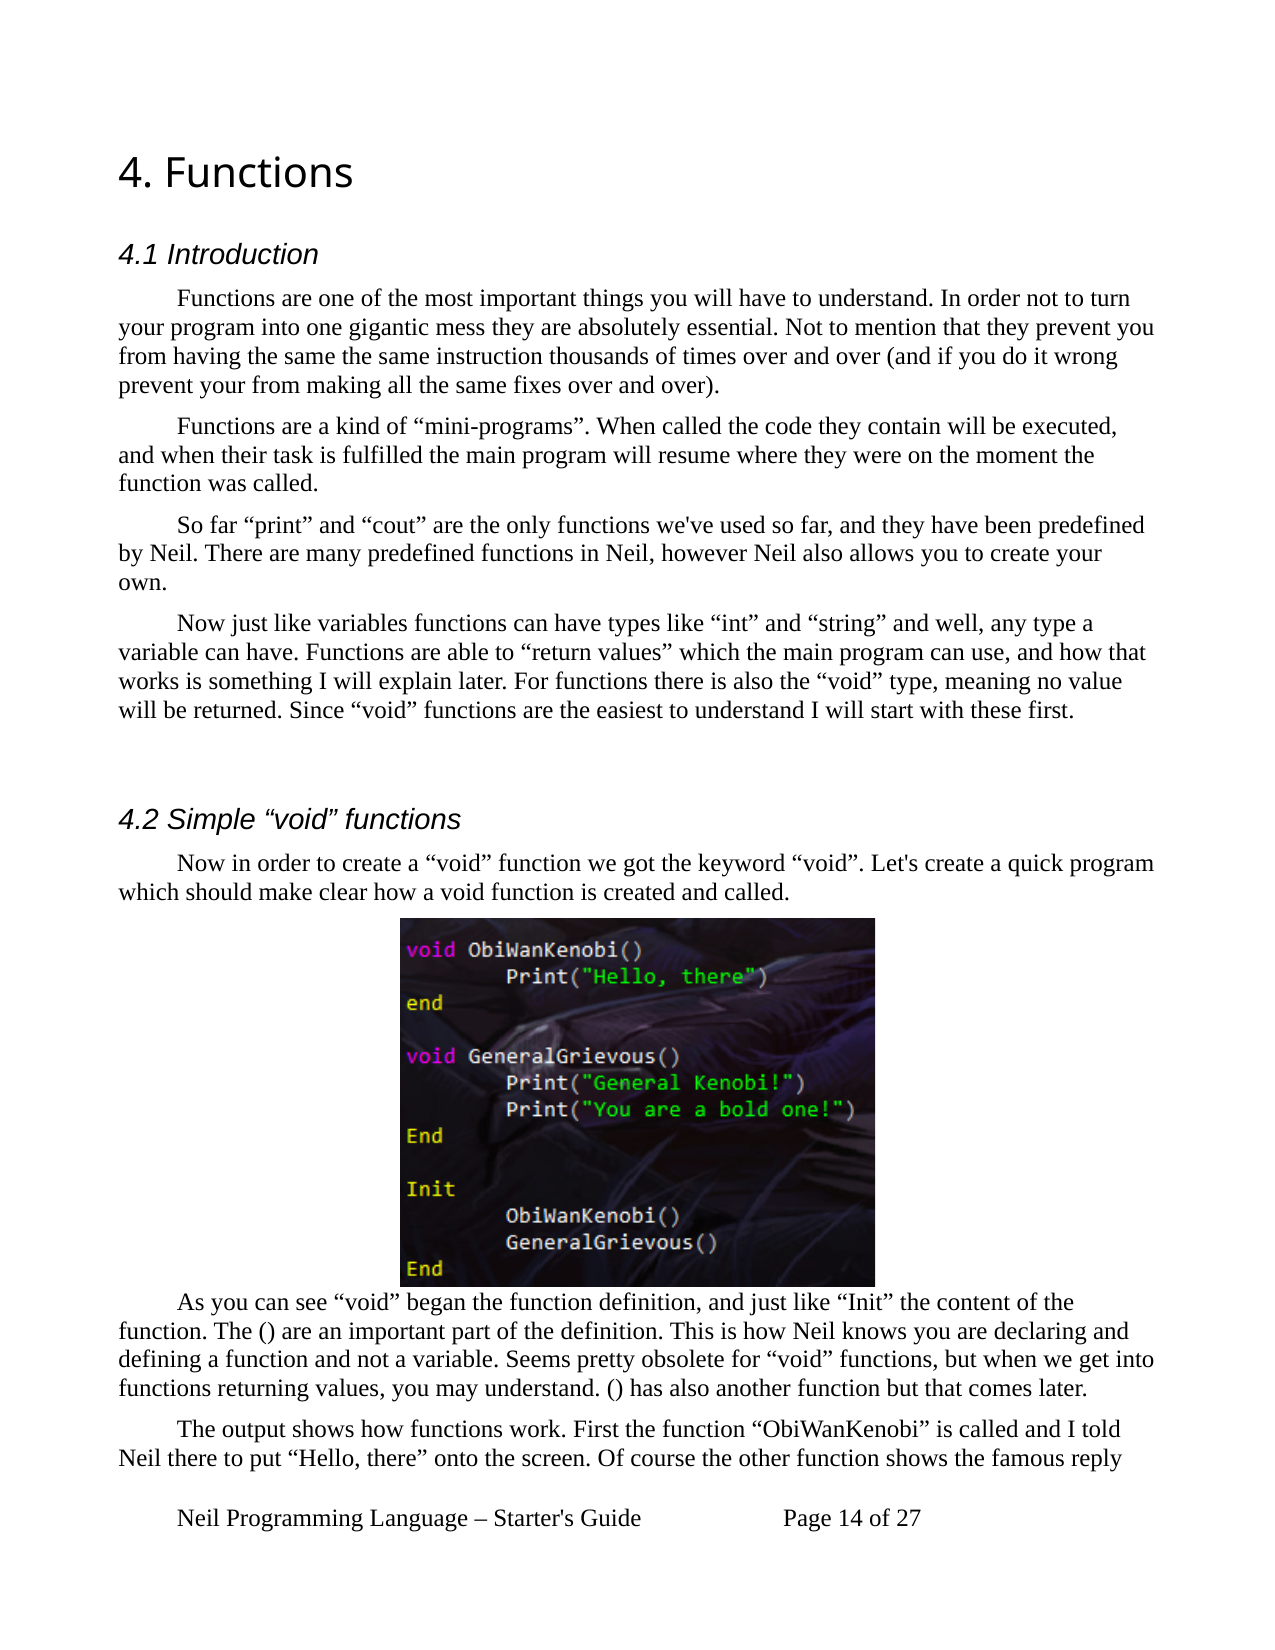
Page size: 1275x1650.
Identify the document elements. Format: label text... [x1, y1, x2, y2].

picture [400, 918, 876, 1287]
subtitle 4.2 Simple “void” functions [118, 802, 1157, 836]
text Now just like variables functions can have types like “int” and “string” and well, any type a variable can have. Functions are able to “return values” which the main program can use, and how that works is something I will explain later. For functions there is also the “void” type, meaning no value will be returned. Since “void” functions are the easiest to understand I will start with these first. [118, 608, 1157, 723]
text The output shows how functions work. First the function “ObiWanKenobi” is called and I told Neil there to put “Hello, there” onto the screen. Of course the other function shows the famous reply [118, 1414, 1157, 1472]
subtitle 4.1 Introduction [118, 237, 1157, 271]
text As you can see “void” began the function definition, and just like “Init” the content of the function. The () are an important part of the definition. This is how Neil knows you are declaring and defining a function and not a variable. Seems pretty obsolete for “void” functions, but when we get into functions returning values, you may understand. () has also another function but that comes later. [118, 918, 1157, 1402]
text Functions are one of the most important things you will have to understand. In order not to turn your program into one gigantic mess they are absolutely essential. Not to mention that they prevent you from having the same the same instruction thousands of times over and over (and if you do it wrong prevent your from making all the same fixes over and over). [118, 283, 1157, 398]
subtitle 4. Functions [118, 143, 1157, 200]
text Functions are a kind of “mini-programs”. When called the code they contain will be executed, and when their task is fulfilled the main program will resume where they were on the moment the function was called. [118, 411, 1157, 497]
text Now in order to create a “void” function we got the keyword “void”. Let's create a quick program which should make clear how a void function is created and called. [118, 848, 1157, 906]
text So far “print” and “cout” are the only functions we've used so far, and they have been predefined by Neil. There are many predefined functions in Neil, however Neil also allows you to create your own. [118, 510, 1157, 596]
